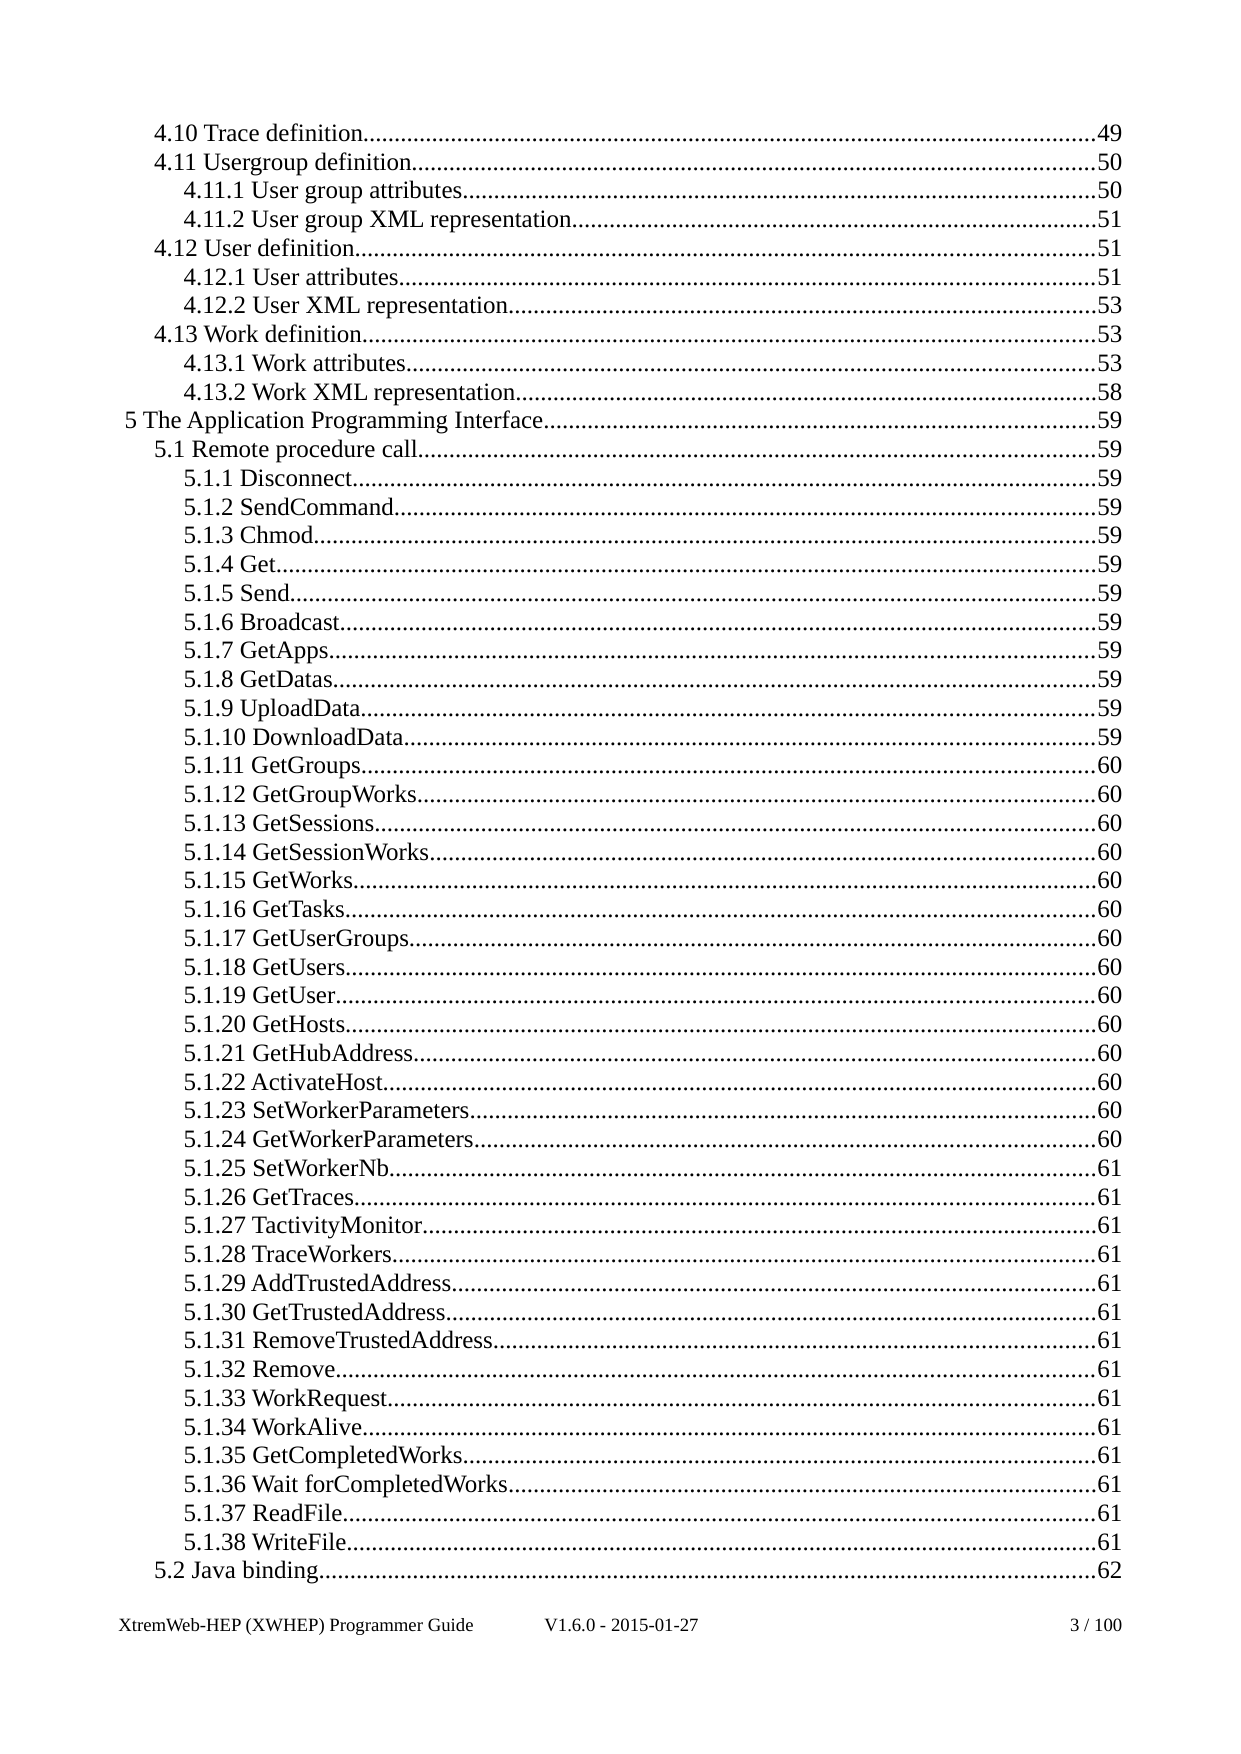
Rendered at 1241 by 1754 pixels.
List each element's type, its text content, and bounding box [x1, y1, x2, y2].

text 4.11.1 User group attributes 50 [177, 176, 1122, 204]
text 5.1.30 GetTrustedAddress 61 [177, 1297, 1122, 1326]
text 5.2 Java binding 62 [148, 1556, 1122, 1584]
text 5.1.20 GetHosts 60 [177, 1009, 1122, 1038]
text 5.1.7 GetApps 59 [177, 636, 1122, 664]
text 4.12.1 User attributes 51 [177, 262, 1122, 291]
text 5.1.34 WorkAlive 61 [177, 1412, 1122, 1441]
text 5.1.25 SetWorkerNb 61 [177, 1153, 1122, 1182]
text 4.11.2 User group XML representation 51 [177, 204, 1122, 233]
text 5.1.2 SendCommand 59 [177, 492, 1122, 521]
text 4.12 User definition 51 [148, 233, 1122, 262]
text 5.1.31 RemoveTrustedAddress 61 [177, 1326, 1122, 1354]
text 5.1.15 GetWorks 60 [177, 866, 1122, 894]
text 5.1.12 GetGroupWorks 60 [177, 779, 1122, 808]
text 5.1.10 DownloadData 59 [177, 722, 1122, 751]
text 5.1.9 UploadData 59 [177, 693, 1122, 722]
text 5.1.29 AddTrustedAddress 61 [177, 1268, 1122, 1297]
text 5.1.4 Get 59 [177, 549, 1122, 578]
text 5.1.22 ActivateHost 60 [177, 1067, 1122, 1096]
text 5 The Application Programming Interface 59 [118, 406, 1122, 434]
text 5.1.38 WriteFile 61 [177, 1527, 1122, 1556]
text 5.1.18 GetUsers 60 [177, 952, 1122, 981]
text 5.1.33 WorkRequest 61 [177, 1383, 1122, 1412]
text 5.1.19 GetUser 60 [177, 981, 1122, 1009]
text 4.12.2 User XML representation 53 [177, 291, 1122, 319]
text 5.1.32 Remove 61 [177, 1354, 1122, 1383]
text 5.1.28 TraceWorkers 61 [177, 1239, 1122, 1268]
text 5.1.3 Chmod 59 [177, 521, 1122, 549]
text 5.1.14 GetSessionWorks 60 [177, 837, 1122, 866]
text 4.11 Usergroup definition 50 [148, 147, 1122, 176]
text 5.1.24 GetWorkerParameters 60 [177, 1124, 1122, 1153]
text 5.1.35 GetCompletedWorks 61 [177, 1441, 1122, 1469]
text 5.1.37 ReadFile 61 [177, 1498, 1122, 1527]
text 5.1.21 GetHubAddress 60 [177, 1038, 1122, 1067]
text 5.1.27 TactivityMonitor 61 [177, 1211, 1122, 1239]
text 4.13.2 Work XML representation 58 [177, 377, 1122, 406]
text 5.1.16 GetTasks 60 [177, 894, 1122, 923]
text 5.1.11 GetGroups 60 [177, 751, 1122, 779]
text 5.1.13 GetSessions 60 [177, 808, 1122, 837]
text 5.1.8 GetDatas 59 [177, 664, 1122, 693]
text 4.10 Trace definition 49 [148, 118, 1122, 147]
text 5.1.5 Send 59 [177, 578, 1122, 607]
text 5.1.17 GetUserGroups 60 [177, 923, 1122, 952]
text 4.13.1 Work attributes 53 [177, 348, 1122, 377]
text 5.1.6 Broadcast 59 [177, 607, 1122, 636]
text 5.1.26 GetTraces 61 [177, 1182, 1122, 1211]
text 5.1.1 Disconnect 59 [177, 463, 1122, 492]
text 4.13 Work definition 53 [148, 319, 1122, 348]
text 5.1 Remote procedure call 59 [148, 434, 1122, 463]
text 5.1.36 Wait forCompletedWorks 61 [177, 1469, 1122, 1498]
text 5.1.23 SetWorkerParameters 60 [177, 1096, 1122, 1124]
